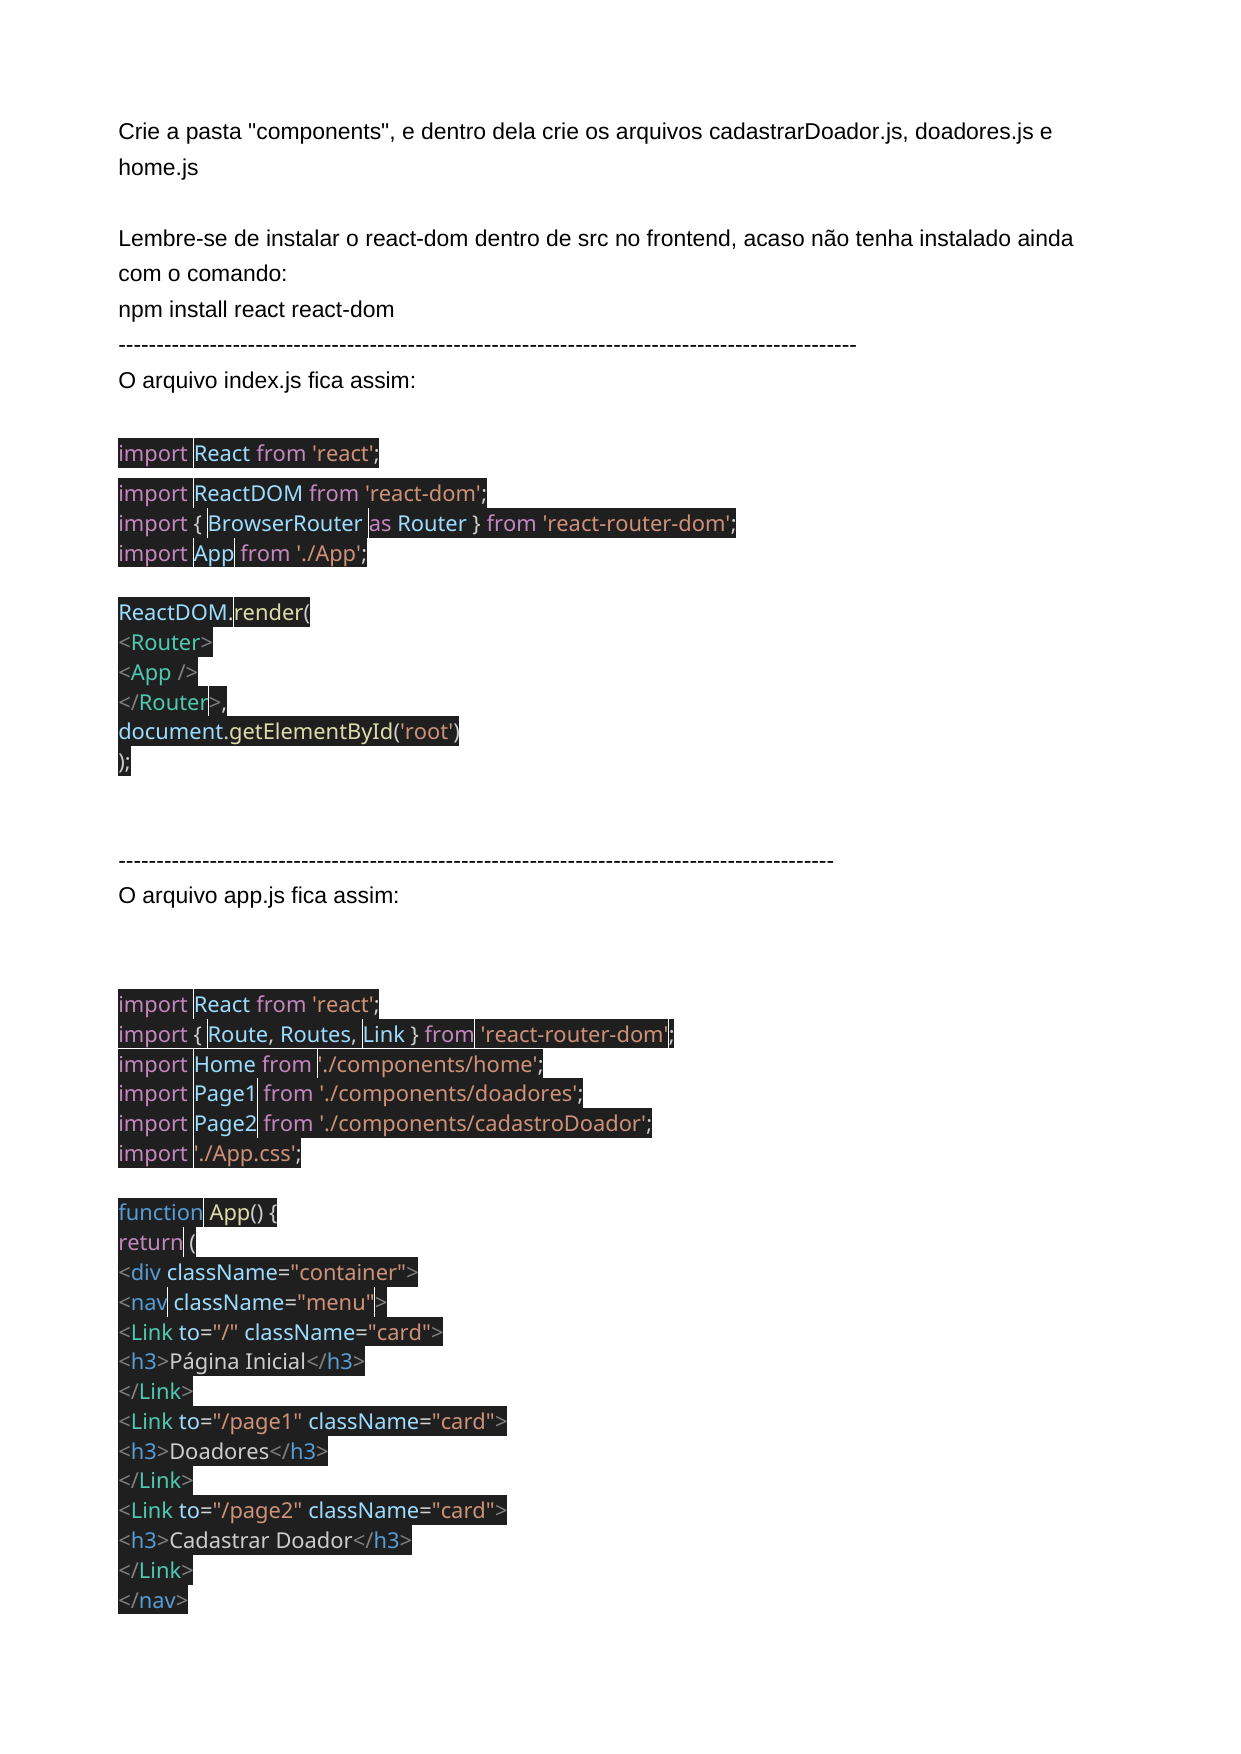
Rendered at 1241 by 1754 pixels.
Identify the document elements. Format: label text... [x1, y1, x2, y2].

text <h3>Cadastrar Doador</h3> [118, 1525, 1122, 1555]
text npm install react react-dom [118, 296, 1122, 322]
text import React from 'react'; [118, 438, 1122, 468]
text <div className="container"> [118, 1257, 1122, 1287]
text <Router> [118, 627, 1122, 657]
text import { Route, Routes, Link } from 'react-router-dom'; [118, 1019, 1122, 1048]
text <Link to="/" className="card"> [118, 1317, 1122, 1346]
text <Link to="/page2" className="card"> [118, 1495, 1122, 1525]
text import Page2 from './components/cadastroDoador'; [118, 1108, 1122, 1138]
text </nav> [118, 1585, 1122, 1614]
text </Link> [118, 1376, 1122, 1406]
text </Router>, [118, 686, 1122, 716]
text O arquivo app.js fica assim: [118, 882, 1122, 909]
text ---------------------------------------------------------------------------------------------- [118, 847, 1122, 873]
text import Page1 from './components/doadores'; [118, 1078, 1122, 1108]
text import ReactDOM from 'react-dom'; [118, 478, 1122, 508]
text <Link to="/page1" className="card"> [118, 1406, 1122, 1436]
text document.getElementById('root') [118, 716, 1122, 746]
text Crie a pasta "components", e dentro dela crie os arquivos cadastrarDoador.js, doadores.js e home.js [118, 118, 1122, 180]
text <h3>Página Inicial</h3> [118, 1346, 1122, 1376]
text return ( [118, 1227, 1122, 1257]
text <h3>Doadores</h3> [118, 1436, 1122, 1466]
text function App() { [118, 1197, 1122, 1227]
text O arquivo index.js fica assim: [118, 367, 1122, 393]
text ------------------------------------------------------------------------------------------------- [118, 331, 1122, 358]
text <nav className="menu"> [118, 1287, 1122, 1317]
text import Home from './components/home'; [118, 1048, 1122, 1078]
text import './App.css'; [118, 1138, 1122, 1168]
text import React from 'react'; [118, 989, 1122, 1019]
text ReactDOM.render( [118, 597, 1122, 627]
text import { BrowserRouter as Router } from 'react-router-dom'; [118, 508, 1122, 538]
text ); [118, 746, 1122, 776]
text Lembre-se de instalar o react-dom dentro de src no frontend, acaso não tenha instalado ainda com o comando: [118, 225, 1122, 287]
text <App /> [118, 657, 1122, 686]
text </Link> [118, 1466, 1122, 1495]
text import App from './App'; [118, 538, 1122, 567]
text </Link> [118, 1555, 1122, 1585]
